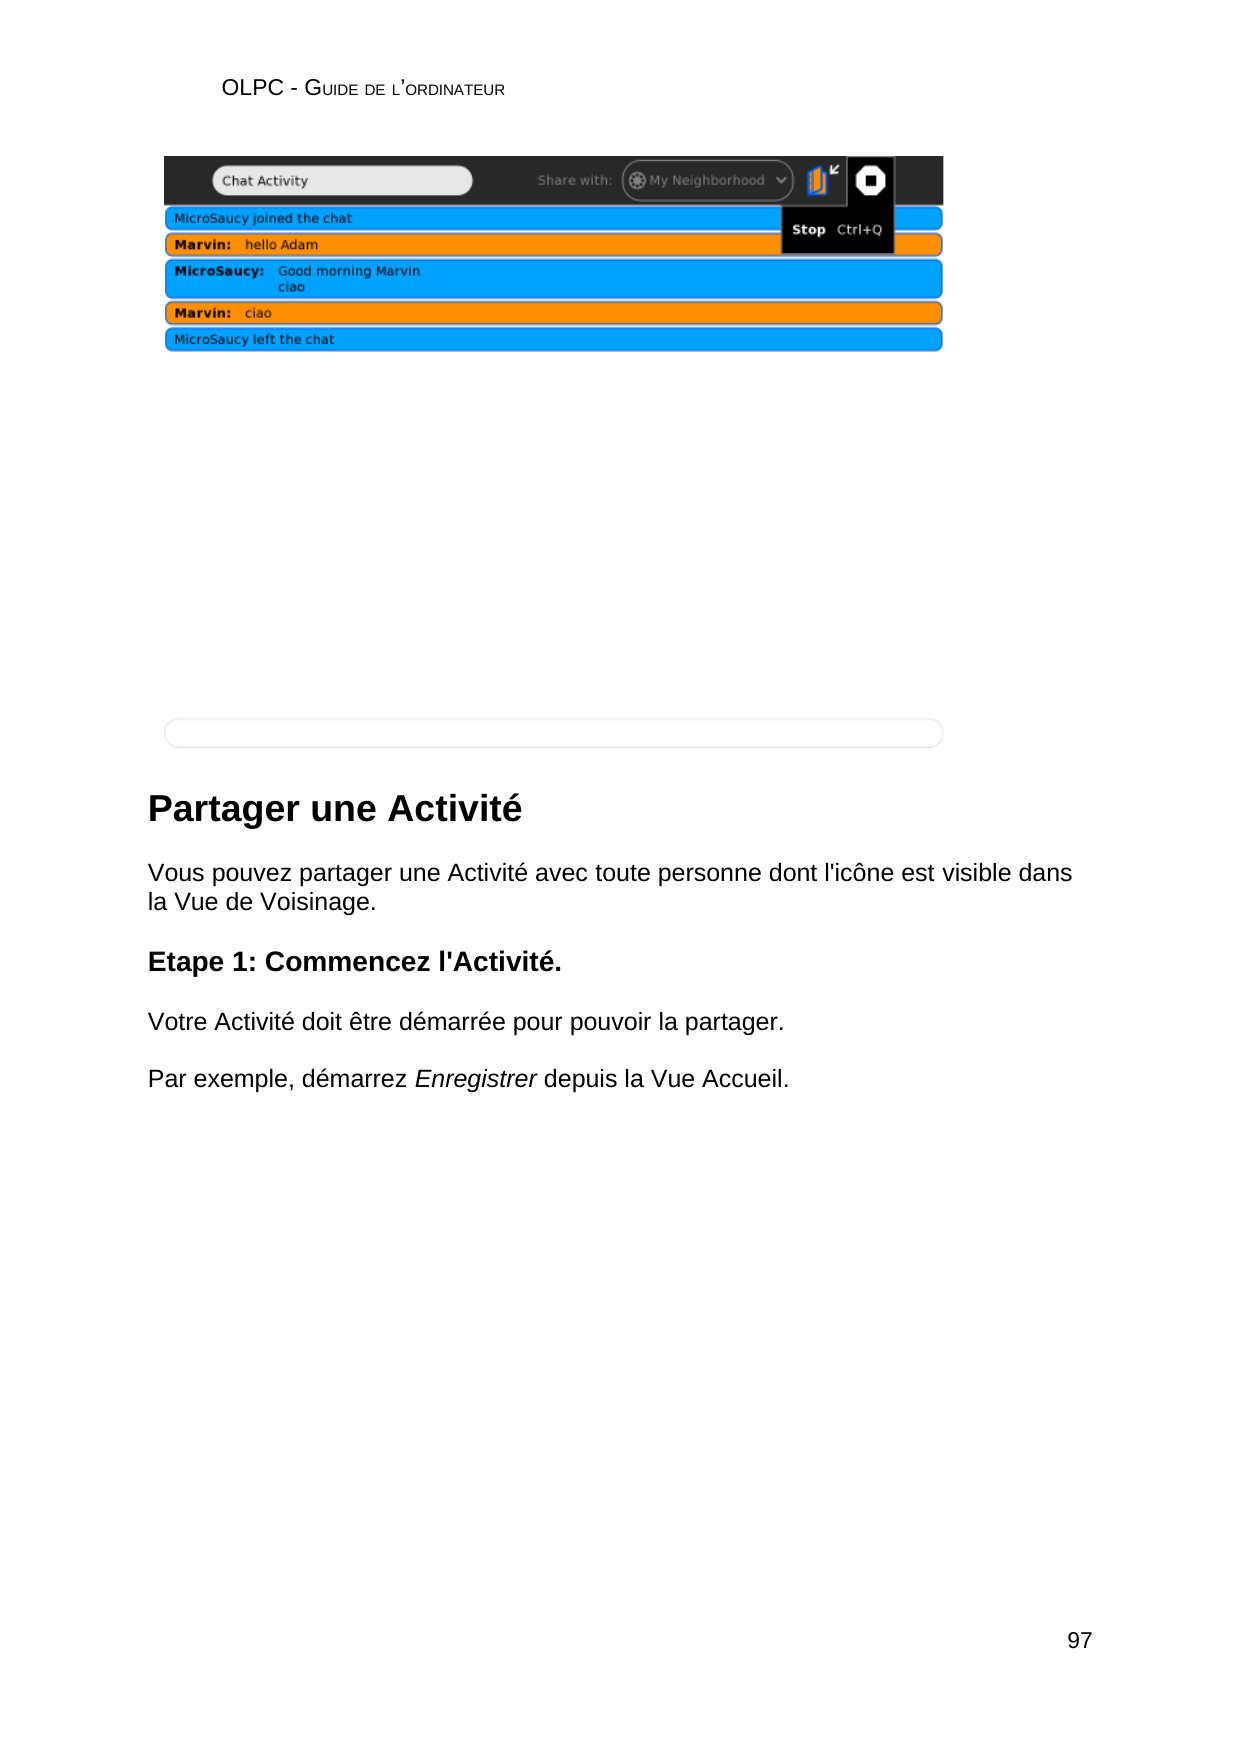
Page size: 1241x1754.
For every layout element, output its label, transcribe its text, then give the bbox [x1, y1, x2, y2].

text Partager une Activité [148, 786, 1092, 829]
text Votre Activité doit être démarrée pour pouvoir la partager. [148, 1007, 1092, 1035]
text Etape 1: Commencez l'Activité. [148, 945, 1092, 977]
picture [164, 156, 944, 748]
text Vous pouvez partager une Activité avec toute personne dont l'icône est visible dans la Vue de Voisinage. [148, 858, 1092, 916]
text Par exemple, démarrez Enregistrer depuis la Vue Accueil. [148, 1064, 1092, 1093]
